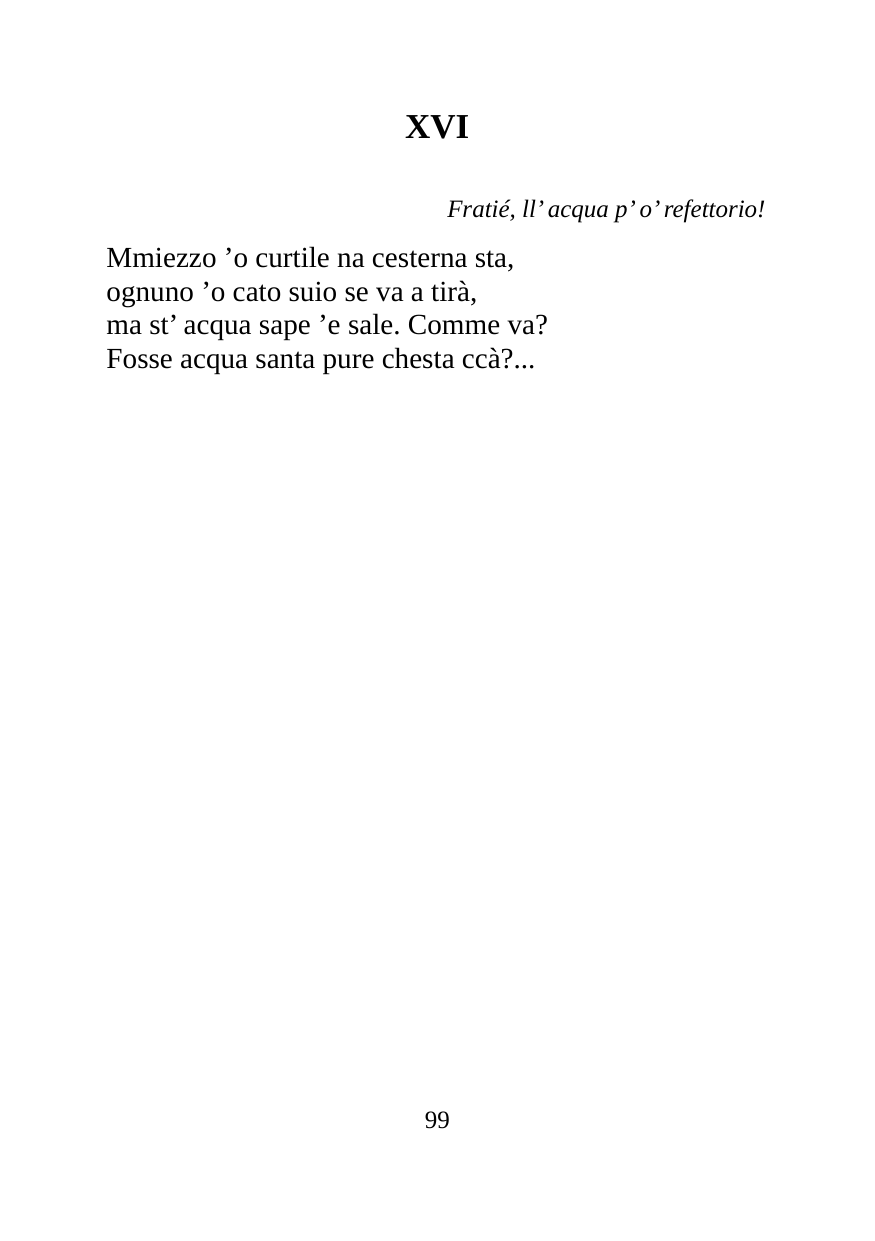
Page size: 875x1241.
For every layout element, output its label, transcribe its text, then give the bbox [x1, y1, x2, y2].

text ma st’ acqua sape ’e sale. Comme va? [106, 307, 768, 341]
subtitle Fratié, ll’ acqua p’ o’ refettorio! [106, 194, 768, 222]
subtitle XVI [106, 106, 768, 146]
text ognuno ’o cato suio se va a tirà, [106, 274, 768, 307]
text Mmiezzo ’o curtile na cesterna sta, [106, 240, 768, 274]
text Fosse acqua santa pure chesta ccà?... [106, 341, 768, 374]
